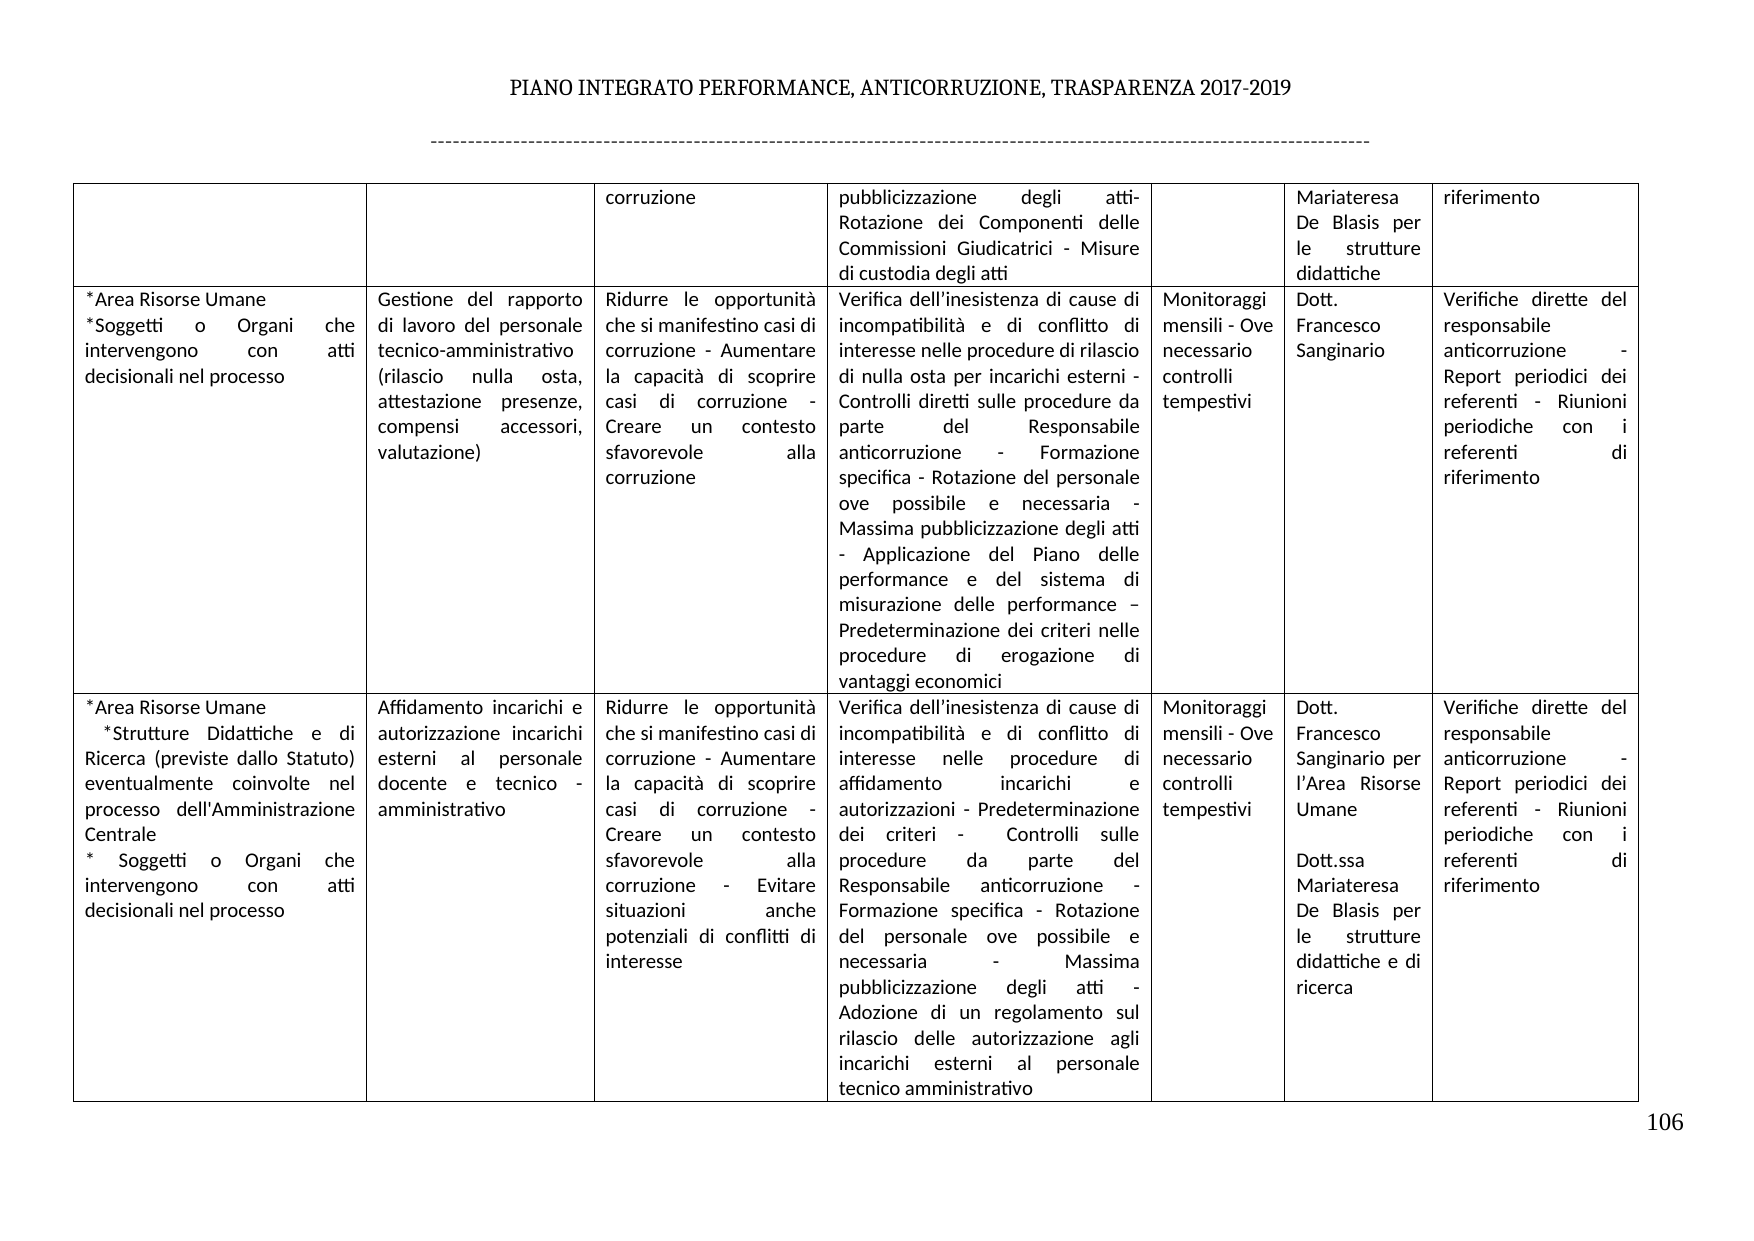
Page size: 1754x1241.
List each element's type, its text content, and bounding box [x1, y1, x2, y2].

table_cell *Area Risorse Umane *Soggetti o Organi che intervengono con atti decisionali nel processo [74, 287, 366, 693]
table_cell Dott. Francesco Sanginario per l’Area Risorse Umane Dott.ssa Mariateresa De Blasis per le strutture didattiche e di ricerca [1285, 694, 1432, 1101]
table_cell *Area Risorse Umane *Strutture Didattiche e di Ricerca (previste dallo Statuto) eventualmente coinvolte nel processo dell'Amministrazione Centrale * Soggetti o Organi che intervengono con atti decisionali nel processo [74, 694, 366, 1101]
table_cell corruzione [595, 184, 827, 286]
table_cell Verifiche dirette del responsabile anticorruzione - Report periodici dei referenti - Riunioni periodiche con i referenti di riferimento [1433, 287, 1638, 693]
table_cell [1152, 184, 1284, 286]
table_cell Monitoraggi mensili - Ove necessario controlli tempestivi [1152, 694, 1284, 1101]
table_cell [74, 184, 366, 286]
table_cell [367, 184, 594, 286]
table_cell Verifica dell’inesistenza di cause di incompatibilità e di conflitto di interesse nelle procedure di affidamento incarichi e autorizzazioni - Predeterminazione dei criteri - Controlli sulle procedure da parte del Responsabile anticorruzione - Formazione specifica - Rotazione del personale ove possibile e necessaria - Massima pubblicizzazione degli atti - Adozione di un regolamento sul rilascio delle autorizzazione agli incarichi esterni al personale tecnico amministrativo [828, 694, 1151, 1101]
table_cell Ridurre le opportunità che si manifestino casi di corruzione - Aumentare la capacità di scoprire casi di corruzione - Creare un contesto sfavorevole alla corruzione - Evitare situazioni anche potenziali di conflitti di interesse [595, 694, 827, 1101]
table_cell Mariateresa De Blasis per le strutture didattiche [1285, 184, 1432, 286]
table_cell Gestione del rapporto di lavoro del personale tecnico-amministrativo (rilascio nulla osta, attestazione presenze, compensi accessori, valutazione) [367, 287, 594, 693]
table_cell pubblicizzazione degli atti- Rotazione dei Componenti delle Commissioni Giudicatrici - Misure di custodia degli atti [828, 184, 1151, 286]
table_cell Affidamento incarichi e autorizzazione incarichi esterni al personale docente e tecnico - amministrativo [367, 694, 594, 1101]
table_cell Monitoraggi mensili - Ove necessario controlli tempestivi [1152, 287, 1284, 693]
table_cell riferimento [1433, 184, 1638, 286]
table_cell Dott. Francesco Sanginario [1285, 287, 1432, 693]
table_cell Verifica dell’inesistenza di cause di incompatibilità e di conflitto di interesse nelle procedure di rilascio di nulla osta per incarichi esterni - Controlli diretti sulle procedure da parte del Responsabile anticorruzione - Formazione specifica - Rotazione del personale ove possibile e necessaria - Massima pubblicizzazione degli atti - Applicazione del Piano delle performance e del sistema di misurazione delle performance – Predeterminazione dei criteri nelle procedure di erogazione di vantaggi economici [828, 287, 1151, 693]
table_cell Verifiche dirette del responsabile anticorruzione - Report periodici dei referenti - Riunioni periodiche con i referenti di riferimento [1433, 694, 1638, 1101]
table_cell Ridurre le opportunità che si manifestino casi di corruzione - Aumentare la capacità di scoprire casi di corruzione - Creare un contesto sfavorevole alla corruzione [595, 287, 827, 693]
